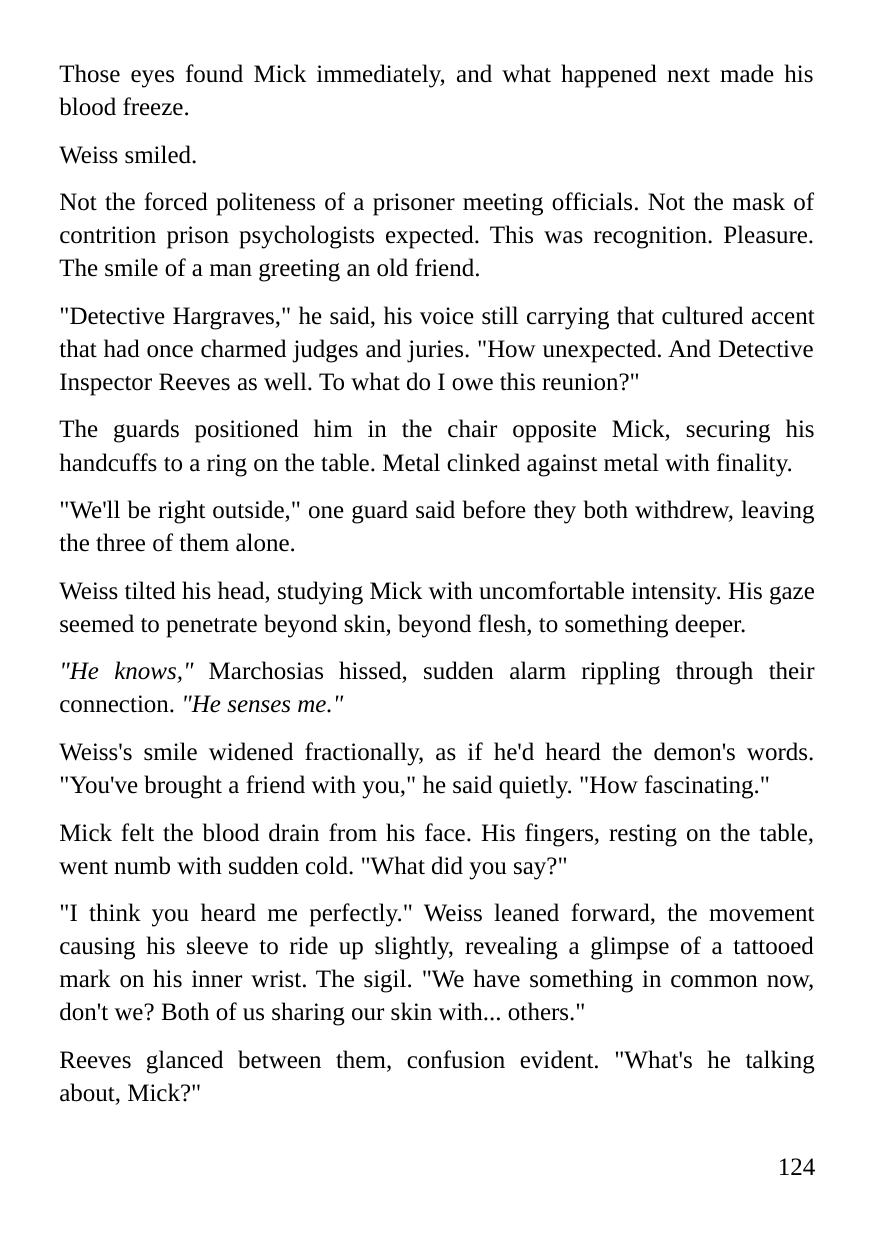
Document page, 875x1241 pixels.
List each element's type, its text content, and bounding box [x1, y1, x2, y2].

text "We'll be right outside," one guard said before they both withdrew, leaving the three of them alone. [59, 495, 815, 557]
text "He knows," Marchosias hissed, sudden alarm rippling through their connection. "He senses me." [59, 656, 815, 718]
text "I think you heard me perfectly." Weiss leaned forward, the movement causing his sleeve to ride up slightly, revealing a glimpse of a tattooed mark on his inner wrist. The sigil. "We have something in common now, don't we? Both of us sharing our skin with... others." [59, 898, 815, 1026]
text Mick felt the blood drain from his face. His fingers, resting on the table, went numb with sudden cold. "What did you say?" [59, 818, 815, 879]
text Weiss's smile widened fractionally, as if he'd heard the demon's words. "You've brought a friend with you," he said quietly. "How fascinating." [59, 737, 815, 799]
text Those eyes found Mick immediately, and what happened next made his blood freeze. [59, 59, 815, 121]
text Weiss smiled. [59, 140, 815, 168]
text Not the forced politeness of a prisoner meeting officials. Not the mask of contrition prison psychologists expected. This was recognition. Pleasure. The smile of a man greeting an old friend. [59, 187, 815, 282]
text Reeves glanced between them, confusion evident. "What's he talking about, Mick?" [59, 1045, 815, 1107]
text The guards positioned him in the chair opposite Mick, securing his handcuffs to a ring on the table. Metal clinked against metal with finality. [59, 414, 815, 476]
text "Detective Hargraves," he said, his voice still carrying that cultured accent that had once charmed judges and juries. "How unexpected. And Detective Inspector Reeves as well. To what do I owe this reunion?" [59, 301, 815, 396]
text Weiss tilted his head, studying Mick with uncomfortable intensity. His gaze seemed to penetrate beyond skin, beyond flesh, to something deeper. [59, 576, 815, 638]
